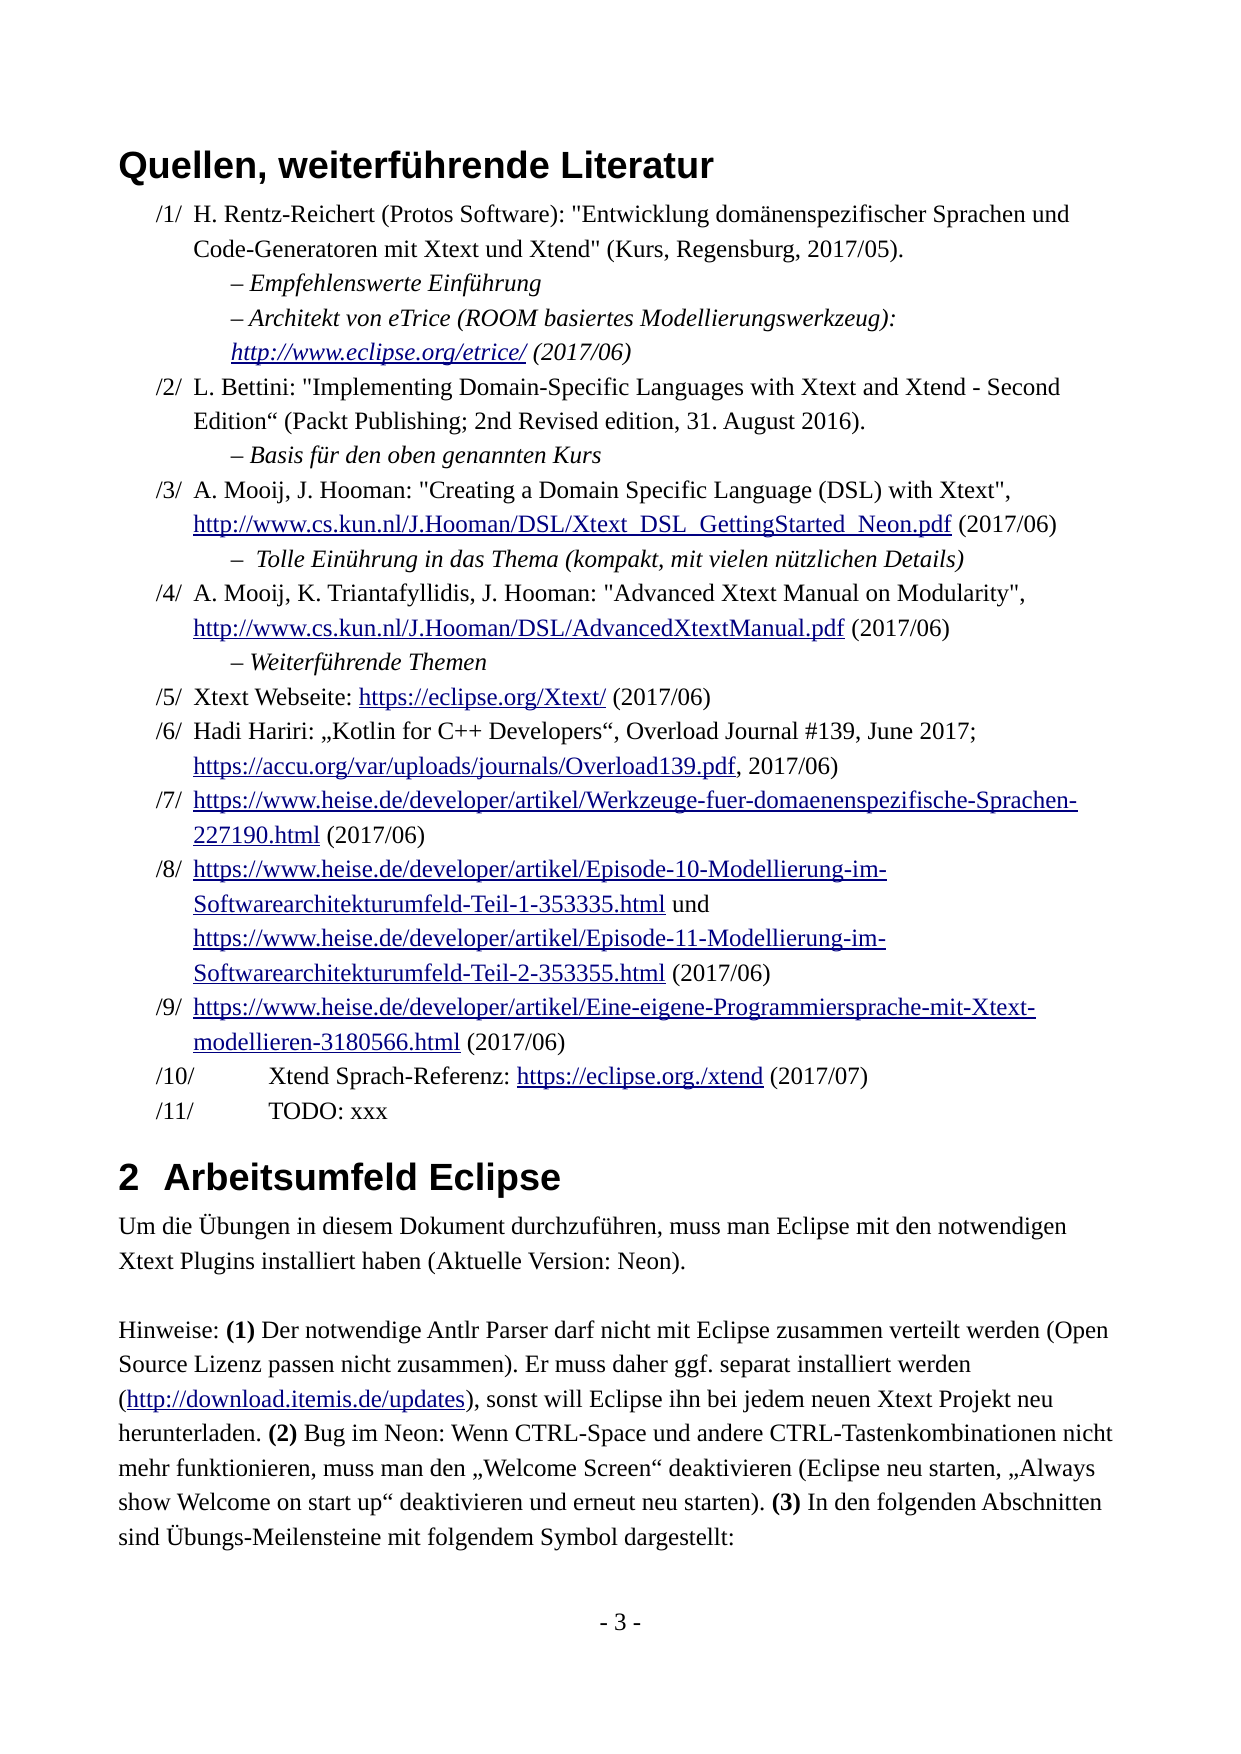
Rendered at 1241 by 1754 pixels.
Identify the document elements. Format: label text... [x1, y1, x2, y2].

list https://www.heise.de/developer/artikel/Werkzeuge-fuer-domaenenspezifische-Sprachen-227190.html (2017/06) [156, 785, 1122, 849]
list https://www.heise.de/developer/artikel/Episode-10-Modellierung-im-Softwarearchitekturumfeld-Teil-1-353335.html und https://www.heise.de/developer/artikel/Episode-11-Modellierung-im-Softwarearchitekturumfeld-Teil-2-353355.html (2017/06) [156, 854, 1122, 987]
list – Basis für den oben genannten Kurs [193, 441, 1122, 469]
list – Weiterführende Themen [193, 647, 1122, 676]
text Um die Übungen in diesem Dokument durchzuführen, muss man Eclipse mit den notwendigen Xtext Plugins installiert haben (Aktuelle Version: Neon). [118, 1211, 1122, 1274]
list – Tolle Einührung in das Thema (kompakt, mit vielen nützlichen Details) [193, 544, 1122, 573]
list – Architekt von eTrice (ROOM basiertes Modellierungswerkzeug): http://www.eclipse.org/etrice/ (2017/06) [193, 303, 1122, 366]
list Xtext Webseite: https://eclipse.org/Xtext/ (2017/06) [156, 682, 1122, 711]
list L. Bettini: "Implementing Domain-Specific Languages with Xtext and Xtend - Second Edition“ (Packt Publishing; 2nd Revised edition, 31. August 2016). [156, 372, 1122, 435]
list A. Mooij, J. Hooman: "Creating a Domain Specific Language (DSL) with Xtext", http://www.cs.kun.nl/J.Hooman/DSL/Xtext_DSL_GettingStarted_Neon.pdf (2017/06) [156, 475, 1122, 538]
list A. Mooij, K. Triantafyllidis, J. Hooman: "Advanced Xtext Manual on Modularity", http://www.cs.kun.nl/J.Hooman/DSL/AdvancedXtextManual.pdf (2017/06) [156, 578, 1122, 642]
subtitle Quellen, weiterführende Literatur [118, 143, 1122, 187]
list TODO: xxx [156, 1096, 1122, 1124]
list Hadi Hariri: „Kotlin for C++ Developers“, Overload Journal #139, June 2017; https://accu.org/var/uploads/journals/Overload139.pdf, 2017/06) [156, 716, 1122, 780]
list https://www.heise.de/developer/artikel/Eine-eigene-Programmiersprache-mit-Xtext-modellieren-3180566.html (2017/06) [156, 992, 1122, 1056]
subtitle Arbeitsumfeld Eclipse [118, 1155, 1122, 1199]
text Hinweise: (1) Der notwendige Antlr Parser darf nicht mit Eclipse zusammen verteilt werden (Open Source Lizenz passen nicht zusammen). Er muss daher ggf. separat installiert werden (http://download.itemis.de/updates), sonst will Eclipse ihn bei jedem neuen Xtext Projekt neu herunterladen. (2) Bug im Neon: Wenn CTRL-Space und andere CTRL-Tastenkombinationen nicht mehr funktionieren, muss man den „Welcome Screen“ deaktivieren (Eclipse neu starten, „Always show Welcome on start up“ deaktivieren und erneut neu starten). (3) In den folgenden Abschnitten sind Übungs-Meilensteine mit folgendem Symbol dargestellt: [118, 1315, 1122, 1550]
list – Empfehlenswerte Einführung [193, 268, 1122, 297]
list H. Rentz-Reichert (Protos Software): "Entwicklung domänenspezifischer Sprachen und Code-Generatoren mit Xtext und Xtend" (Kurs, Regensburg, 2017/05). [156, 199, 1122, 262]
list Xtend Sprach-Referenz: https://eclipse.org./xtend (2017/07) [156, 1061, 1122, 1090]
